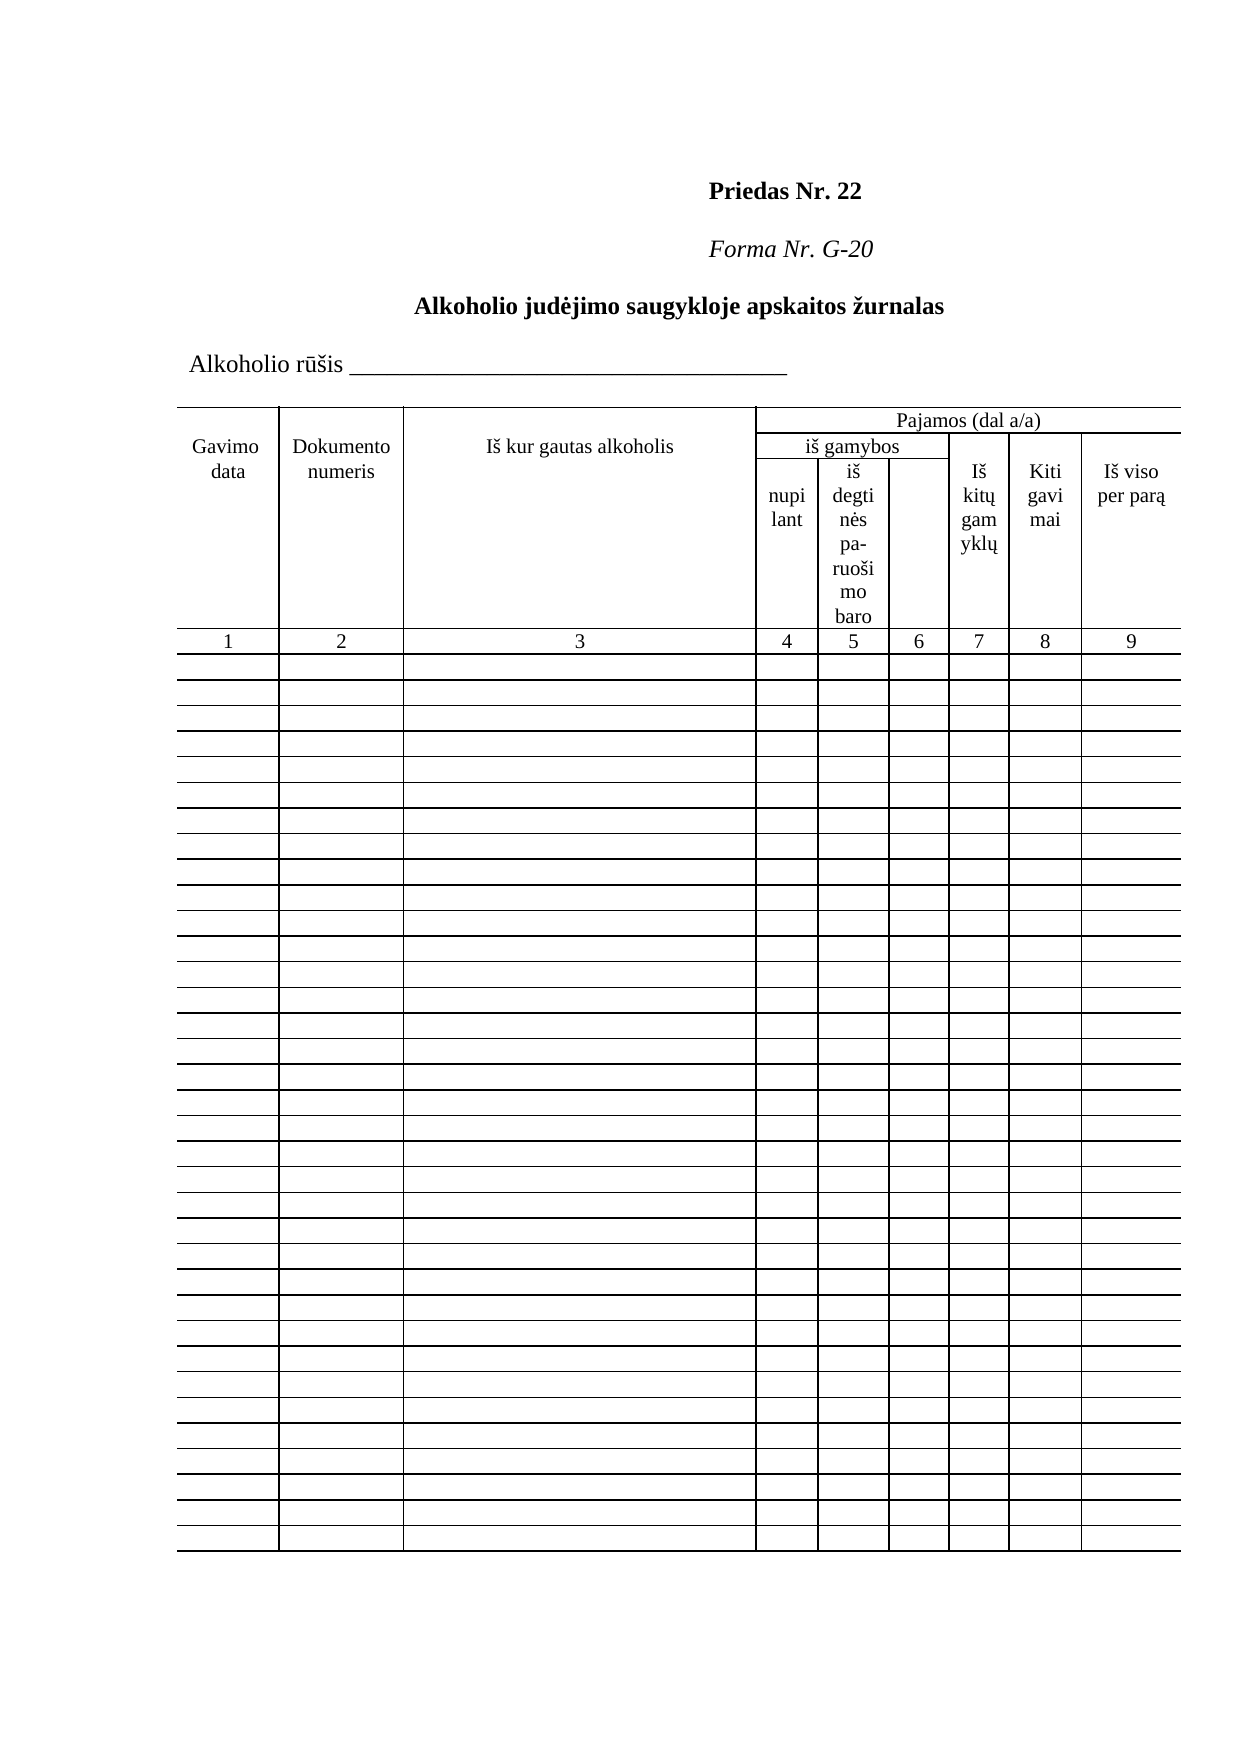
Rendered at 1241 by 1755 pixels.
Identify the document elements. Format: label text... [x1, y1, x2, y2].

table_cell [404, 1372, 755, 1396]
table_cell [757, 988, 817, 1012]
table_cell [280, 1347, 403, 1371]
table_cell [404, 1091, 755, 1114]
table_cell [819, 1244, 888, 1268]
table_cell [1082, 1167, 1181, 1191]
table_cell [819, 681, 888, 704]
table_cell [819, 1167, 888, 1191]
table_cell [757, 1065, 817, 1089]
table_cell [177, 1039, 278, 1063]
table_cell 3 [404, 629, 755, 653]
table_cell [757, 1347, 817, 1371]
table_cell [890, 1244, 948, 1268]
table_cell [404, 1347, 755, 1371]
table_cell [1082, 1244, 1181, 1268]
table_cell [890, 757, 948, 781]
table_cell [177, 681, 278, 704]
table_cell [757, 809, 817, 833]
table_cell [950, 706, 1008, 730]
table_cell [280, 1116, 403, 1140]
table_cell [404, 1398, 755, 1422]
table_cell [1010, 1193, 1081, 1217]
table_cell [819, 1065, 888, 1089]
table_cell [1010, 1244, 1081, 1268]
table_cell [1010, 681, 1081, 704]
table_cell [950, 1167, 1008, 1191]
table_cell [404, 1116, 755, 1140]
table_cell [404, 1065, 755, 1089]
table_cell [757, 1219, 817, 1243]
table_cell [819, 706, 888, 730]
table_cell [280, 1398, 403, 1422]
table_cell [1082, 706, 1181, 730]
table_cell [819, 1475, 888, 1499]
table_cell [890, 911, 948, 935]
table_cell [757, 1270, 817, 1294]
table_cell [177, 1065, 278, 1089]
table_cell [280, 1424, 403, 1448]
table_cell [177, 783, 278, 807]
table_cell [404, 1526, 755, 1550]
table_cell [890, 809, 948, 833]
table_cell [177, 1091, 278, 1114]
table_cell [890, 732, 948, 756]
table_cell [890, 1475, 948, 1499]
table_cell [950, 1398, 1008, 1422]
table_cell [950, 1321, 1008, 1345]
table_cell [1010, 1321, 1081, 1345]
table_cell [757, 1526, 817, 1550]
table_cell [404, 1014, 755, 1038]
table_cell [819, 1270, 888, 1294]
table_cell [177, 1014, 278, 1038]
table_cell 1 [177, 629, 278, 653]
table_cell [1010, 962, 1081, 986]
table_cell Iš viso per parą [1082, 458, 1181, 628]
table_cell [280, 706, 403, 730]
table_cell [950, 1091, 1008, 1114]
table_cell [819, 834, 888, 858]
table_cell [950, 886, 1008, 909]
table_cell [757, 1424, 817, 1448]
table_cell [177, 911, 278, 935]
table_cell [1082, 809, 1181, 833]
table_cell [950, 834, 1008, 858]
table_cell [950, 1014, 1008, 1038]
table_cell [1082, 655, 1181, 679]
table_cell [404, 1193, 755, 1217]
table_cell [1010, 655, 1081, 679]
table_cell [1010, 1219, 1081, 1243]
table_cell [819, 911, 888, 935]
table_cell [890, 1116, 948, 1140]
table_cell [757, 962, 817, 986]
table_cell [1010, 911, 1081, 935]
table_cell [890, 655, 948, 679]
table_cell [1082, 1424, 1181, 1448]
table_cell [177, 988, 278, 1012]
table_header [177, 408, 278, 432]
table_cell [404, 1167, 755, 1191]
table_cell [1010, 1526, 1081, 1550]
table_cell data [177, 458, 278, 628]
table_cell [280, 1321, 403, 1345]
table_cell [1082, 681, 1181, 704]
table_cell [950, 1449, 1008, 1473]
table_cell [404, 1244, 755, 1268]
table_cell [1082, 1039, 1181, 1063]
table_cell [890, 1039, 948, 1063]
table_cell [404, 681, 755, 704]
table_cell [1082, 1347, 1181, 1371]
table_cell [890, 1501, 948, 1524]
table_cell [1082, 1296, 1181, 1319]
table_cell [280, 834, 403, 858]
table_cell [280, 809, 403, 833]
table_cell [1082, 1219, 1181, 1243]
table_cell [404, 1321, 755, 1345]
table_cell [950, 1424, 1008, 1448]
table_cell [177, 732, 278, 756]
table_cell [950, 1347, 1008, 1371]
table_cell [177, 1475, 278, 1499]
table_cell [950, 809, 1008, 833]
table_cell [1082, 988, 1181, 1012]
table_cell [819, 1372, 888, 1396]
table_cell [950, 1193, 1008, 1217]
table_cell [280, 1296, 403, 1319]
table_cell [950, 783, 1008, 807]
table_cell [890, 459, 948, 628]
table_cell [404, 706, 755, 730]
table_cell [1010, 988, 1081, 1012]
table_cell [757, 1091, 817, 1114]
table_cell [819, 988, 888, 1012]
table_cell [404, 886, 755, 909]
table_cell [757, 937, 817, 961]
text Forma Nr. G-20 [177, 234, 1181, 263]
table_cell [404, 1270, 755, 1294]
table_cell [404, 458, 755, 628]
table_cell [1082, 1091, 1181, 1114]
table_cell [1010, 1398, 1081, 1422]
table_cell Gavimo [177, 432, 278, 458]
table_cell [890, 783, 948, 807]
table_cell [950, 988, 1008, 1012]
table_cell [950, 1372, 1008, 1396]
table_cell [819, 962, 888, 986]
table_cell [404, 988, 755, 1012]
table_cell 9 [1082, 629, 1181, 653]
table_cell [1010, 860, 1081, 884]
table_cell [757, 1142, 817, 1166]
table_cell [950, 1526, 1008, 1550]
table_cell [404, 860, 755, 884]
table_cell 5 [819, 629, 888, 653]
table_cell [950, 681, 1008, 704]
table_cell [819, 809, 888, 833]
table_cell [404, 937, 755, 961]
table_cell [1082, 1270, 1181, 1294]
table_cell [177, 1372, 278, 1396]
table_cell [280, 962, 403, 986]
table_cell [280, 1244, 403, 1268]
table_cell [757, 834, 817, 858]
table_cell [757, 1296, 817, 1319]
table_cell [280, 1372, 403, 1396]
table_header Pajamos (dal a/a) [757, 408, 1181, 432]
table_cell [757, 681, 817, 704]
table_cell [280, 681, 403, 704]
table_cell [1082, 1449, 1181, 1473]
table_cell [890, 706, 948, 730]
table_cell [950, 434, 1008, 458]
table_cell [177, 1167, 278, 1191]
table_cell [177, 860, 278, 884]
table_cell Iš kitų gamyklų [950, 458, 1008, 628]
table_cell [819, 732, 888, 756]
table_cell [280, 988, 403, 1012]
table_cell [757, 783, 817, 807]
table_cell [757, 1193, 817, 1217]
table_cell [819, 937, 888, 961]
table_cell [890, 1372, 948, 1396]
table_cell [280, 937, 403, 961]
table_cell [177, 1244, 278, 1268]
table_cell [1010, 706, 1081, 730]
table_cell [280, 1526, 403, 1550]
table_cell [280, 1065, 403, 1089]
table_cell [890, 1270, 948, 1294]
table_cell [177, 1526, 278, 1550]
table_cell 4 [757, 629, 817, 653]
table_cell [819, 1193, 888, 1217]
table_cell [950, 1501, 1008, 1524]
table_cell [819, 1116, 888, 1140]
table_cell [890, 1167, 948, 1191]
table_cell [280, 1475, 403, 1499]
table_cell [1010, 783, 1081, 807]
table_cell [280, 757, 403, 781]
table_cell [950, 937, 1008, 961]
table_cell [404, 655, 755, 679]
table_cell 6 [890, 629, 948, 653]
table_cell [890, 1219, 948, 1243]
table_cell [280, 655, 403, 679]
table_cell [280, 732, 403, 756]
table_cell [1082, 757, 1181, 781]
table_cell [757, 732, 817, 756]
table_cell [1010, 1449, 1081, 1473]
table_cell [1082, 1398, 1181, 1422]
table_cell [819, 1526, 888, 1550]
table_cell [1010, 757, 1081, 781]
table_cell [890, 1424, 948, 1448]
table_cell iš degtinės pa-ruošimo baro [819, 459, 888, 628]
table_cell [404, 1142, 755, 1166]
table_cell [890, 1526, 948, 1550]
table_cell [177, 1424, 278, 1448]
table_cell [819, 1142, 888, 1166]
table_cell [1010, 1065, 1081, 1089]
table_cell [1010, 732, 1081, 756]
table_cell [404, 732, 755, 756]
table_cell [950, 1475, 1008, 1499]
table_cell [1010, 1167, 1081, 1191]
table_cell [404, 834, 755, 858]
table_cell [819, 757, 888, 781]
table_header [404, 408, 755, 432]
table_cell 2 [280, 629, 403, 653]
table_cell [177, 1219, 278, 1243]
table_cell [890, 1321, 948, 1345]
table_cell [280, 1014, 403, 1038]
table_cell [280, 783, 403, 807]
table_cell [280, 1039, 403, 1063]
table_cell [1082, 1193, 1181, 1217]
table_cell [819, 1091, 888, 1114]
table_cell [890, 1398, 948, 1422]
table_cell [177, 1193, 278, 1217]
table_cell [280, 1270, 403, 1294]
table_cell [404, 1449, 755, 1473]
table_cell Kiti gavimai [1010, 458, 1081, 628]
table_cell [819, 1347, 888, 1371]
table_cell [280, 1142, 403, 1166]
table_cell [177, 706, 278, 730]
table_cell [819, 1014, 888, 1038]
table_cell [819, 1501, 888, 1524]
table_cell [177, 886, 278, 909]
table_cell [950, 911, 1008, 935]
table_cell [950, 1296, 1008, 1319]
table_cell [1010, 1475, 1081, 1499]
table_cell [177, 834, 278, 858]
table_cell [1010, 1142, 1081, 1166]
table_cell [1010, 937, 1081, 961]
table_cell [1082, 783, 1181, 807]
table_cell [757, 1398, 817, 1422]
table_cell [280, 1449, 403, 1473]
table_cell [404, 809, 755, 833]
table_cell [1010, 434, 1081, 458]
table_cell [819, 1219, 888, 1243]
table_cell [819, 886, 888, 909]
table_cell [177, 1270, 278, 1294]
table_cell [177, 1398, 278, 1422]
table_cell [1082, 1372, 1181, 1396]
table_cell [1010, 809, 1081, 833]
table_cell [890, 962, 948, 986]
table_cell [890, 681, 948, 704]
table_cell [757, 886, 817, 909]
table_cell nupilant [757, 459, 817, 628]
table_cell [757, 757, 817, 781]
table_cell [819, 1449, 888, 1473]
table_cell [1010, 886, 1081, 909]
table_cell [1082, 886, 1181, 909]
table_cell [819, 1321, 888, 1345]
table_cell [404, 1296, 755, 1319]
table_cell [757, 706, 817, 730]
table_cell [757, 860, 817, 884]
table_cell [177, 1321, 278, 1345]
table_cell [1082, 911, 1181, 935]
table_cell [950, 1219, 1008, 1243]
table_cell [1082, 1501, 1181, 1524]
table_cell [177, 1449, 278, 1473]
table_cell [890, 1193, 948, 1217]
table_cell [177, 1142, 278, 1166]
table_cell [177, 655, 278, 679]
table_cell [890, 1449, 948, 1473]
table_cell [1010, 1372, 1081, 1396]
table_cell [280, 1193, 403, 1217]
table_cell [1082, 937, 1181, 961]
table_cell [819, 860, 888, 884]
text Priedas Nr. 22 [177, 176, 1181, 205]
table_cell [950, 1244, 1008, 1268]
table_cell [757, 1372, 817, 1396]
table_cell [177, 1347, 278, 1371]
table_cell [1082, 732, 1181, 756]
table_cell [890, 860, 948, 884]
table_cell [950, 860, 1008, 884]
table_cell [1010, 1347, 1081, 1371]
table_cell [890, 886, 948, 909]
table_header Alkoholio rūšis ___________________________________ [177, 349, 1181, 378]
table_cell [819, 1424, 888, 1448]
table_cell [177, 937, 278, 961]
table_cell [819, 1398, 888, 1422]
table_cell [1010, 1116, 1081, 1140]
table_cell [1082, 1065, 1181, 1089]
table_header [280, 408, 403, 432]
table_cell [890, 1091, 948, 1114]
table_cell [890, 1347, 948, 1371]
table_cell [280, 1219, 403, 1243]
table_cell 8 [1010, 629, 1081, 653]
table_cell [177, 962, 278, 986]
table_cell [757, 1116, 817, 1140]
table_cell [890, 1142, 948, 1166]
table_cell [819, 1039, 888, 1063]
table_cell Dokumento [280, 432, 403, 458]
table_cell [280, 1501, 403, 1524]
table_cell [950, 757, 1008, 781]
table_cell [404, 1219, 755, 1243]
table_cell [950, 1116, 1008, 1140]
table_cell [280, 1091, 403, 1114]
table_cell [890, 834, 948, 858]
table_cell [950, 732, 1008, 756]
table_cell [757, 1014, 817, 1038]
table_cell [757, 1244, 817, 1268]
table_cell [757, 1501, 817, 1524]
text Alkoholio judėjimo saugykloje apskaitos žurnalas [177, 291, 1181, 320]
table_cell [819, 1296, 888, 1319]
table_cell [1082, 962, 1181, 986]
table_cell [757, 1039, 817, 1063]
table_cell [1082, 1116, 1181, 1140]
table_cell 7 [950, 629, 1008, 653]
table_cell [1010, 1039, 1081, 1063]
table_cell [1082, 1014, 1181, 1038]
table_cell [404, 1039, 755, 1063]
table_cell [1010, 1270, 1081, 1294]
table_cell [404, 1501, 755, 1524]
table_cell [1082, 860, 1181, 884]
table_cell iš gamybos [757, 434, 948, 458]
table_cell Iš kur gautas alkoholis [404, 432, 755, 458]
table_cell [950, 1270, 1008, 1294]
table_cell [404, 962, 755, 986]
table_cell [1010, 1424, 1081, 1448]
table_cell [1010, 1091, 1081, 1114]
table_cell [890, 1014, 948, 1038]
table_cell [177, 1501, 278, 1524]
table_cell [280, 911, 403, 935]
table_cell [950, 1142, 1008, 1166]
table_cell [890, 937, 948, 961]
table_cell [950, 1039, 1008, 1063]
table_cell [280, 886, 403, 909]
table_cell [404, 911, 755, 935]
table_cell [757, 1449, 817, 1473]
table_cell [819, 655, 888, 679]
table_cell [1010, 834, 1081, 858]
table_cell [950, 655, 1008, 679]
table_cell [1082, 1142, 1181, 1166]
table_cell [404, 783, 755, 807]
table_cell [280, 860, 403, 884]
table_cell [890, 1296, 948, 1319]
table_cell [757, 1321, 817, 1345]
table_cell [280, 1167, 403, 1191]
table_cell [1082, 1475, 1181, 1499]
table_cell [177, 757, 278, 781]
table_cell [404, 757, 755, 781]
table_cell [1010, 1014, 1081, 1038]
table_cell [1082, 1526, 1181, 1550]
table_cell [177, 1296, 278, 1319]
table_cell [819, 783, 888, 807]
table_cell [890, 1065, 948, 1089]
table_cell [177, 809, 278, 833]
table_cell [1010, 1296, 1081, 1319]
table_cell numeris [280, 458, 403, 628]
table_cell [950, 1065, 1008, 1089]
table_cell [1082, 834, 1181, 858]
table_cell [950, 962, 1008, 986]
table_cell [1010, 1501, 1081, 1524]
table_cell [757, 655, 817, 679]
table_cell [757, 911, 817, 935]
table_cell [1082, 1321, 1181, 1345]
table_cell [757, 1167, 817, 1191]
table_cell [890, 988, 948, 1012]
table_cell [404, 1475, 755, 1499]
table_cell [1082, 434, 1181, 458]
table_cell [404, 1424, 755, 1448]
table_cell [757, 1475, 817, 1499]
table_cell [177, 1116, 278, 1140]
